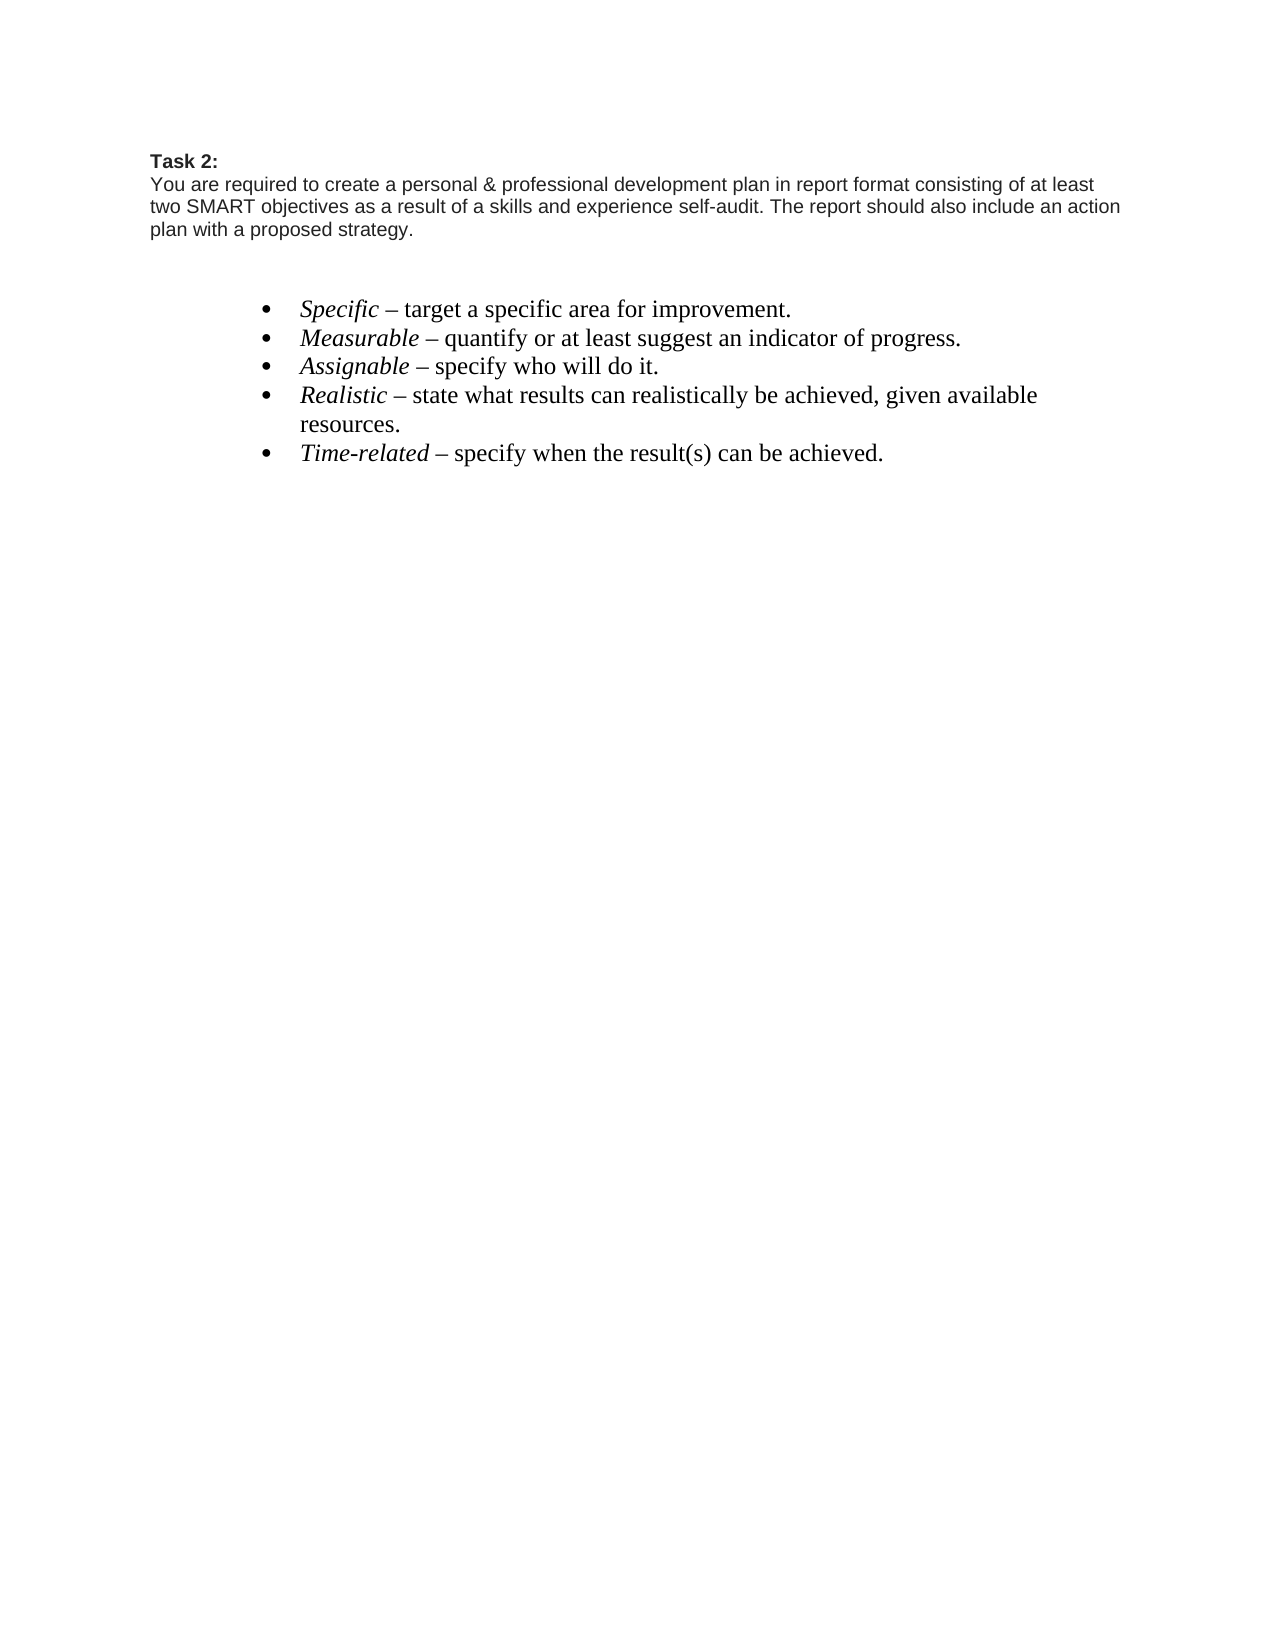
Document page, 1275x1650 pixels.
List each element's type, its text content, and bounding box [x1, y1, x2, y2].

list Specific – target a specific area for improvement. [262, 294, 1125, 323]
text Task 2: [150, 150, 1125, 173]
list Realistic – state what results can realistically be achieved, given available resources. [262, 380, 1125, 438]
text You are required to create a personal & professional development plan in report format consisting of at least two SMART objectives as a result of a skills and experience self-audit. The report should also include an action plan with a proposed strategy. [150, 173, 1125, 241]
list Measurable – quantify or at least suggest an indicator of progress. [262, 323, 1125, 351]
list Assignable – specify who will do it. [262, 351, 1125, 380]
list Time-related – specify when the result(s) can be achieved. [262, 438, 1125, 466]
